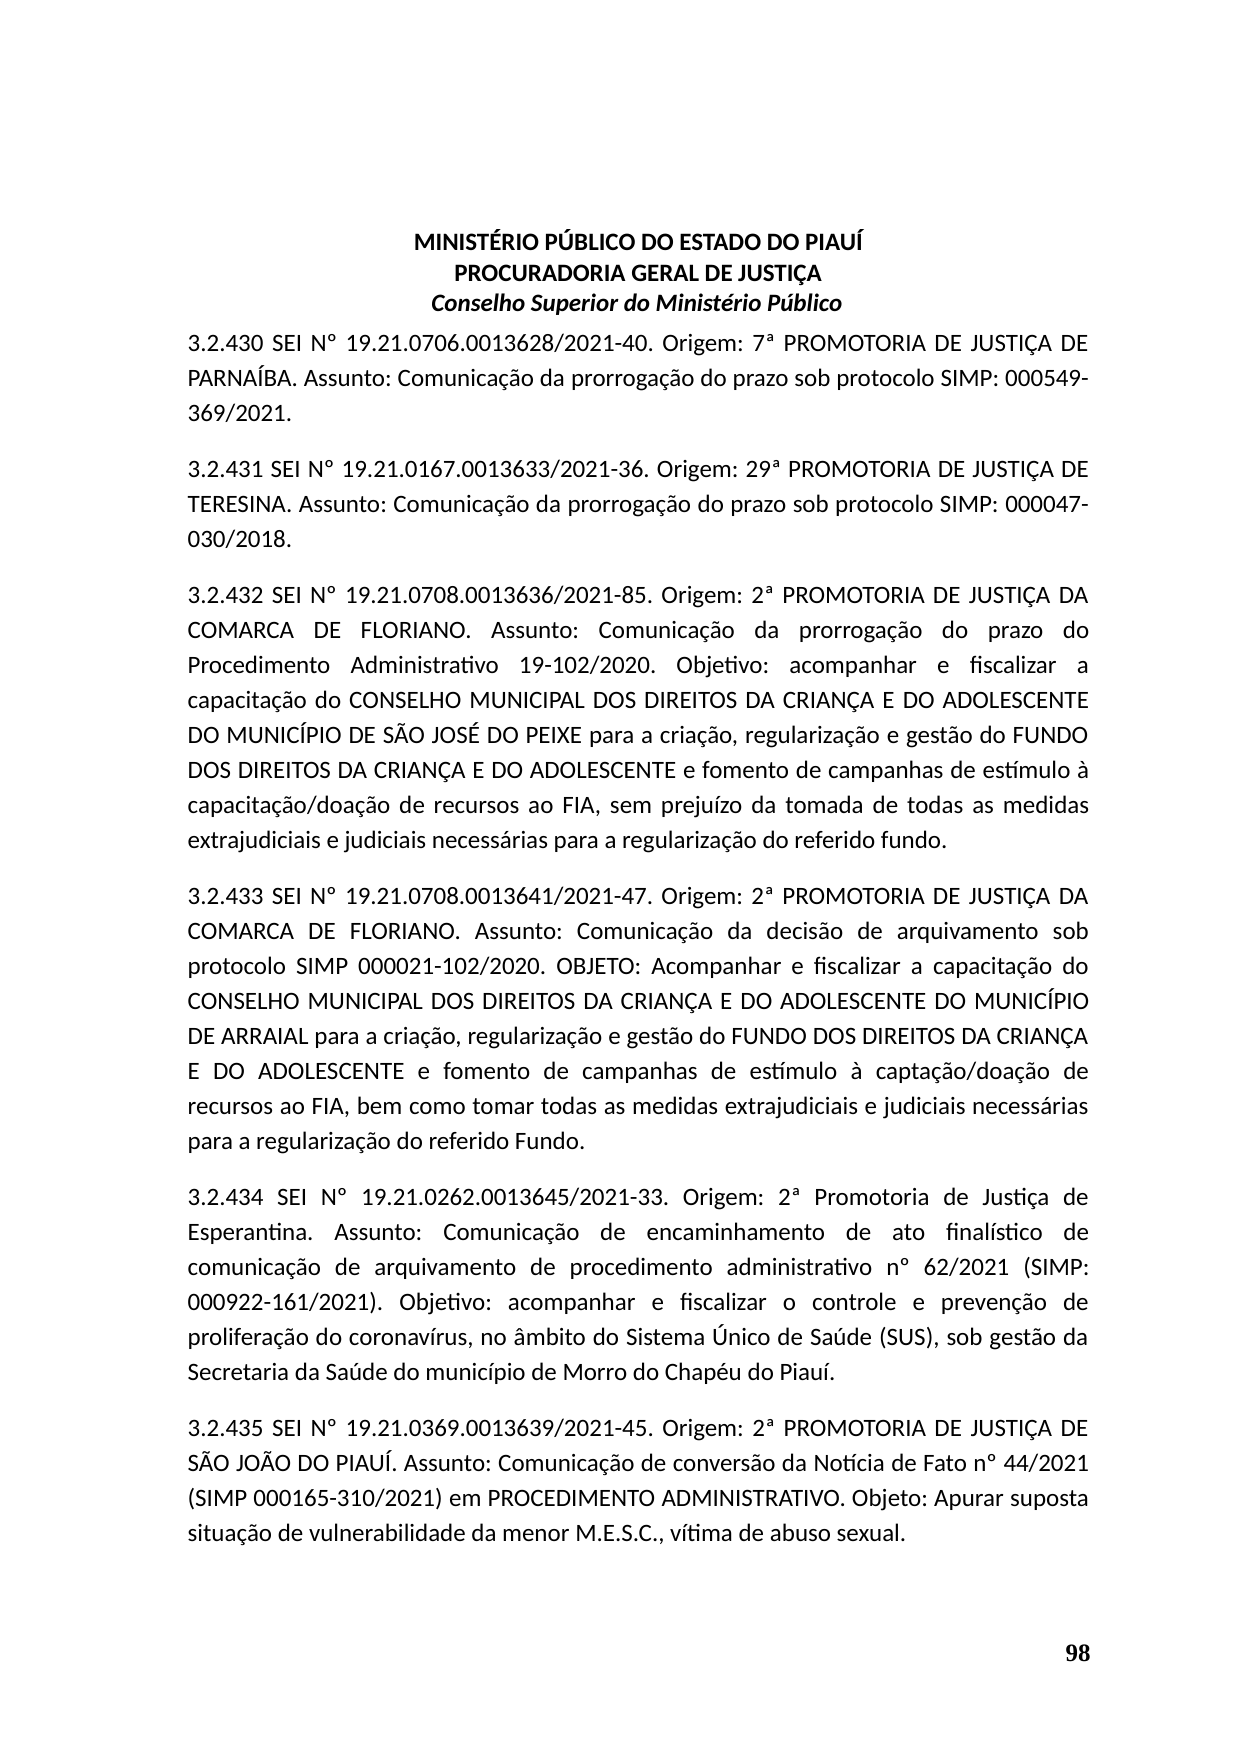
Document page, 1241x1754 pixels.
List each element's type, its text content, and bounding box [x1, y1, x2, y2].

text 3.2.434 SEI Nº 19.21.0262.0013645/2021-33. Origem: 2ª Promotoria de Justiça de Esperantina. Assunto: Comunicação de encaminhamento de ato finalístico de comunicação de arquivamento de procedimento administrativo nº 62/2021 (SIMP: 000922-161/2021). Objetivo: acompanhar e fiscalizar o controle e prevenção de proliferação do coronavírus, no âmbito do Sistema Único de Saúde (SUS), sob gestão da Secretaria da Saúde do município de Morro do Chapéu do Piauí. [187, 1181, 1090, 1386]
text 3.2.433 SEI Nº 19.21.0708.0013641/2021-47. Origem: 2ª PROMOTORIA DE JUSTIÇA DA COMARCA DE FLORIANO. Assunto: Comunicação da decisão de arquivamento sob protocolo SIMP 000021-102/2020. OBJETO: Acompanhar e fiscalizar a capacitação do CONSELHO MUNICIPAL DOS DIREITOS DA CRIANÇA E DO ADOLESCENTE DO MUNICÍPIO DE ARRAIAL para a criação, regularização e gestão do FUNDO DOS DIREITOS DA CRIANÇA E DO ADOLESCENTE e fomento de campanhas de estímulo à captação/doação de recursos ao FIA, bem como tomar todas as medidas extrajudiciais e judiciais necessárias para a regularização do referido Fundo. [187, 880, 1090, 1156]
text 3.2.432 SEI Nº 19.21.0708.0013636/2021-85. Origem: 2ª PROMOTORIA DE JUSTIÇA DA COMARCA DE FLORIANO. Assunto: Comunicação da prorrogação do prazo do Procedimento Administrativo 19-102/2020. Objetivo: acompanhar e fiscalizar a capacitação do CONSELHO MUNICIPAL DOS DIREITOS DA CRIANÇA E DO ADOLESCENTE DO MUNICÍPIO DE SÃO JOSÉ DO PEIXE para a criação, regularização e gestão do FUNDO DOS DIREITOS DA CRIANÇA E DO ADOLESCENTE e fomento de campanhas de estímulo à capacitação/doação de recursos ao FIA, sem prejuízo da tomada de todas as medidas extrajudiciais e judiciais necessárias para a regularização do referido fundo. [187, 579, 1090, 855]
text 3.2.431 SEI Nº 19.21.0167.0013633/2021-36. Origem: 29ª PROMOTORIA DE JUSTIÇA DE TERESINA. Assunto: Comunicação da prorrogação do prazo sob protocolo SIMP: 000047-030/2018. [187, 453, 1090, 554]
text 3.2.430 SEI Nº 19.21.0706.0013628/2021-40. Origem: 7ª PROMOTORIA DE JUSTIÇA DE PARNAÍBA. Assunto: Comunicação da prorrogação do prazo sob protocolo SIMP: 000549-369/2021. [187, 327, 1090, 428]
text 3.2.435 SEI Nº 19.21.0369.0013639/2021-45. Origem: 2ª PROMOTORIA DE JUSTIÇA DE SÃO JOÃO DO PIAUÍ. Assunto: Comunicação de conversão da Notícia de Fato nº 44/2021 (SIMP 000165-310/2021) em PROCEDIMENTO ADMINISTRATIVO. Objeto: Apurar suposta situação de vulnerabilidade da menor M.E.S.C., vítima de abuso sexual. [187, 1412, 1090, 1547]
